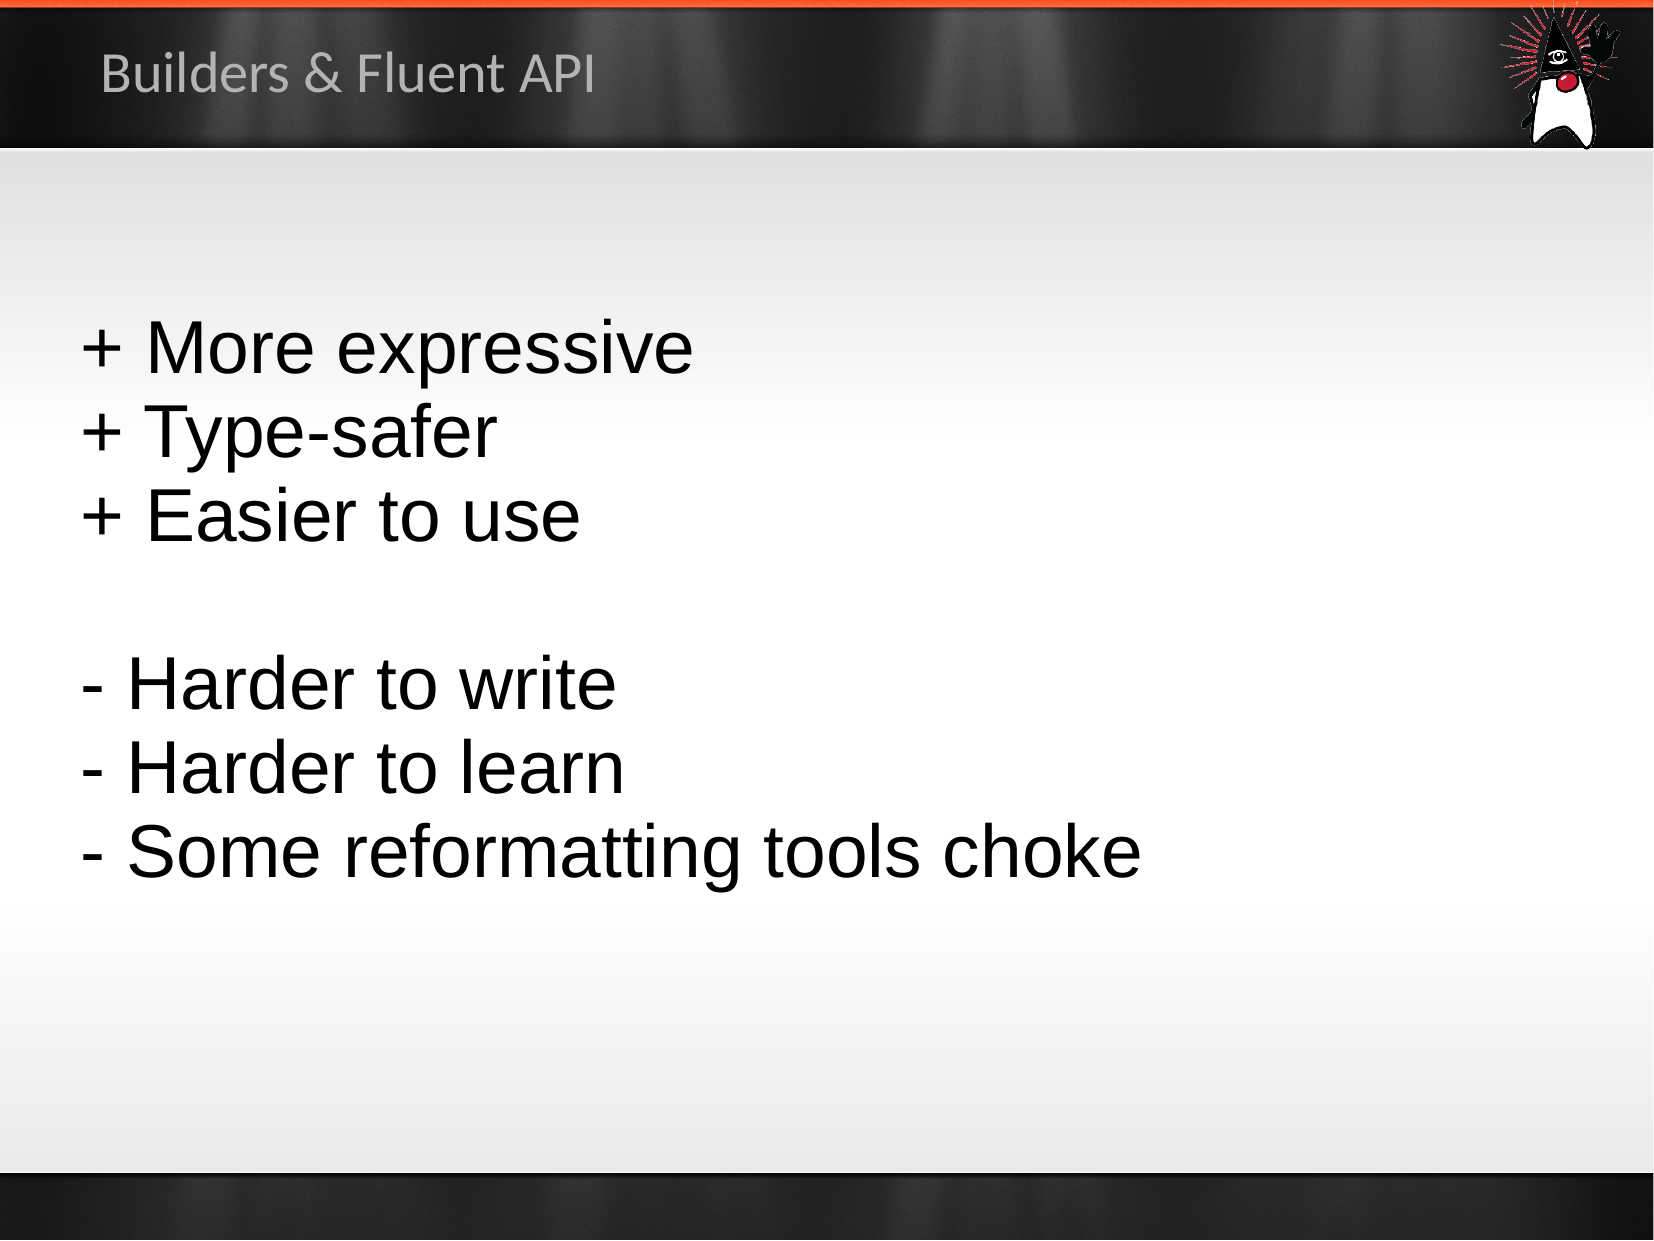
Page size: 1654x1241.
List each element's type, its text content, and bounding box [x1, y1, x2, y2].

subtitle + More expressive + Type-safer + Easier to use - Harder to write - Harder to learn - Some reformatting tools choke [80, 305, 1570, 1125]
title Builders & Fluent API [100, 6, 1589, 151]
picture [0, 0, 1654, 1240]
